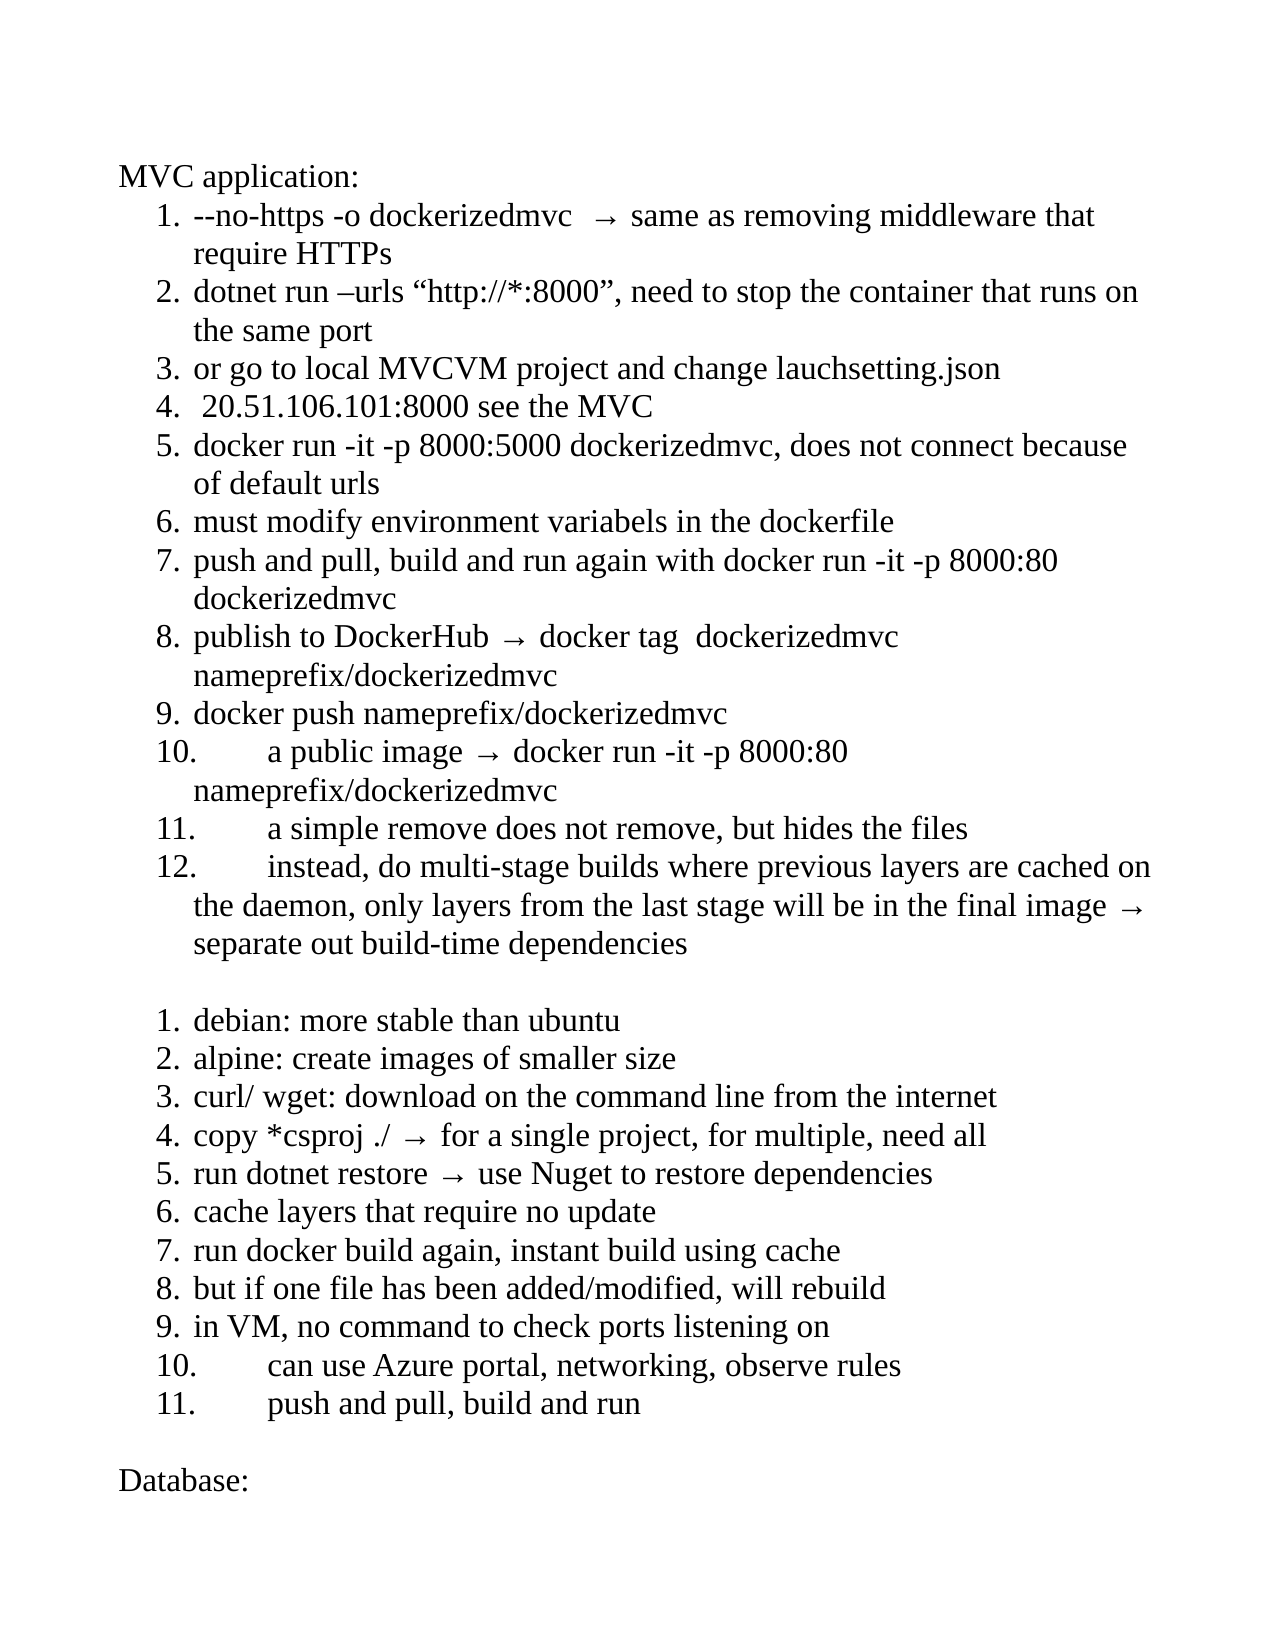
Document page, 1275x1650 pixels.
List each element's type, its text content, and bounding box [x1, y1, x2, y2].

list dotnet run –urls “http://*:8000”, need to stop the container that runs on the same port [156, 271, 1157, 348]
list curl/ wget: download on the command line from the internet [156, 1076, 1157, 1115]
list 20.51.106.101:8000 see the MVC [156, 386, 1157, 425]
list a simple remove does not remove, but hides the files [156, 808, 1157, 846]
list or go to local MVCVM project and change lauchsetting.json [156, 348, 1157, 386]
list in VM, no command to check ports listening on [156, 1306, 1157, 1345]
list but if one file has been added/modified, will rebuild [156, 1268, 1157, 1306]
text Database: [118, 1460, 1157, 1498]
list run docker build again, instant build using cache [156, 1230, 1157, 1268]
list a public image → docker run -it -p 8000:80 nameprefix/dockerizedmvc [156, 731, 1157, 808]
list can use Azure portal, networking, observe rules [156, 1345, 1157, 1383]
list must modify environment variabels in the dockerfile [156, 501, 1157, 540]
list debian: more stable than ubuntu [156, 1000, 1157, 1038]
list run dotnet restore → use Nuget to restore dependencies [156, 1153, 1157, 1191]
list docker run -it -p 8000:5000 dockerizedmvc, does not connect because of default urls [156, 425, 1157, 501]
list docker push nameprefix/dockerizedmvc [156, 693, 1157, 731]
list push and pull, build and run [156, 1383, 1157, 1421]
list copy *csproj ./ → for a single project, for multiple, need all [156, 1115, 1157, 1153]
list alpine: create images of smaller size [156, 1038, 1157, 1076]
list publish to DockerHub → docker tag dockerizedmvc nameprefix/dockerizedmvc [156, 616, 1157, 693]
list instead, do multi-stage builds where previous layers are cached on the daemon, only layers from the last stage will be in the final image → separate out build-time dependencies [156, 846, 1157, 961]
list --no-https -o dockerizedmvc → same as removing middleware that require HTTPs [156, 195, 1157, 271]
list cache layers that require no update [156, 1191, 1157, 1230]
list push and pull, build and run again with docker run -it -p 8000:80 dockerizedmvc [156, 540, 1157, 616]
text MVC application: [118, 156, 1157, 195]
